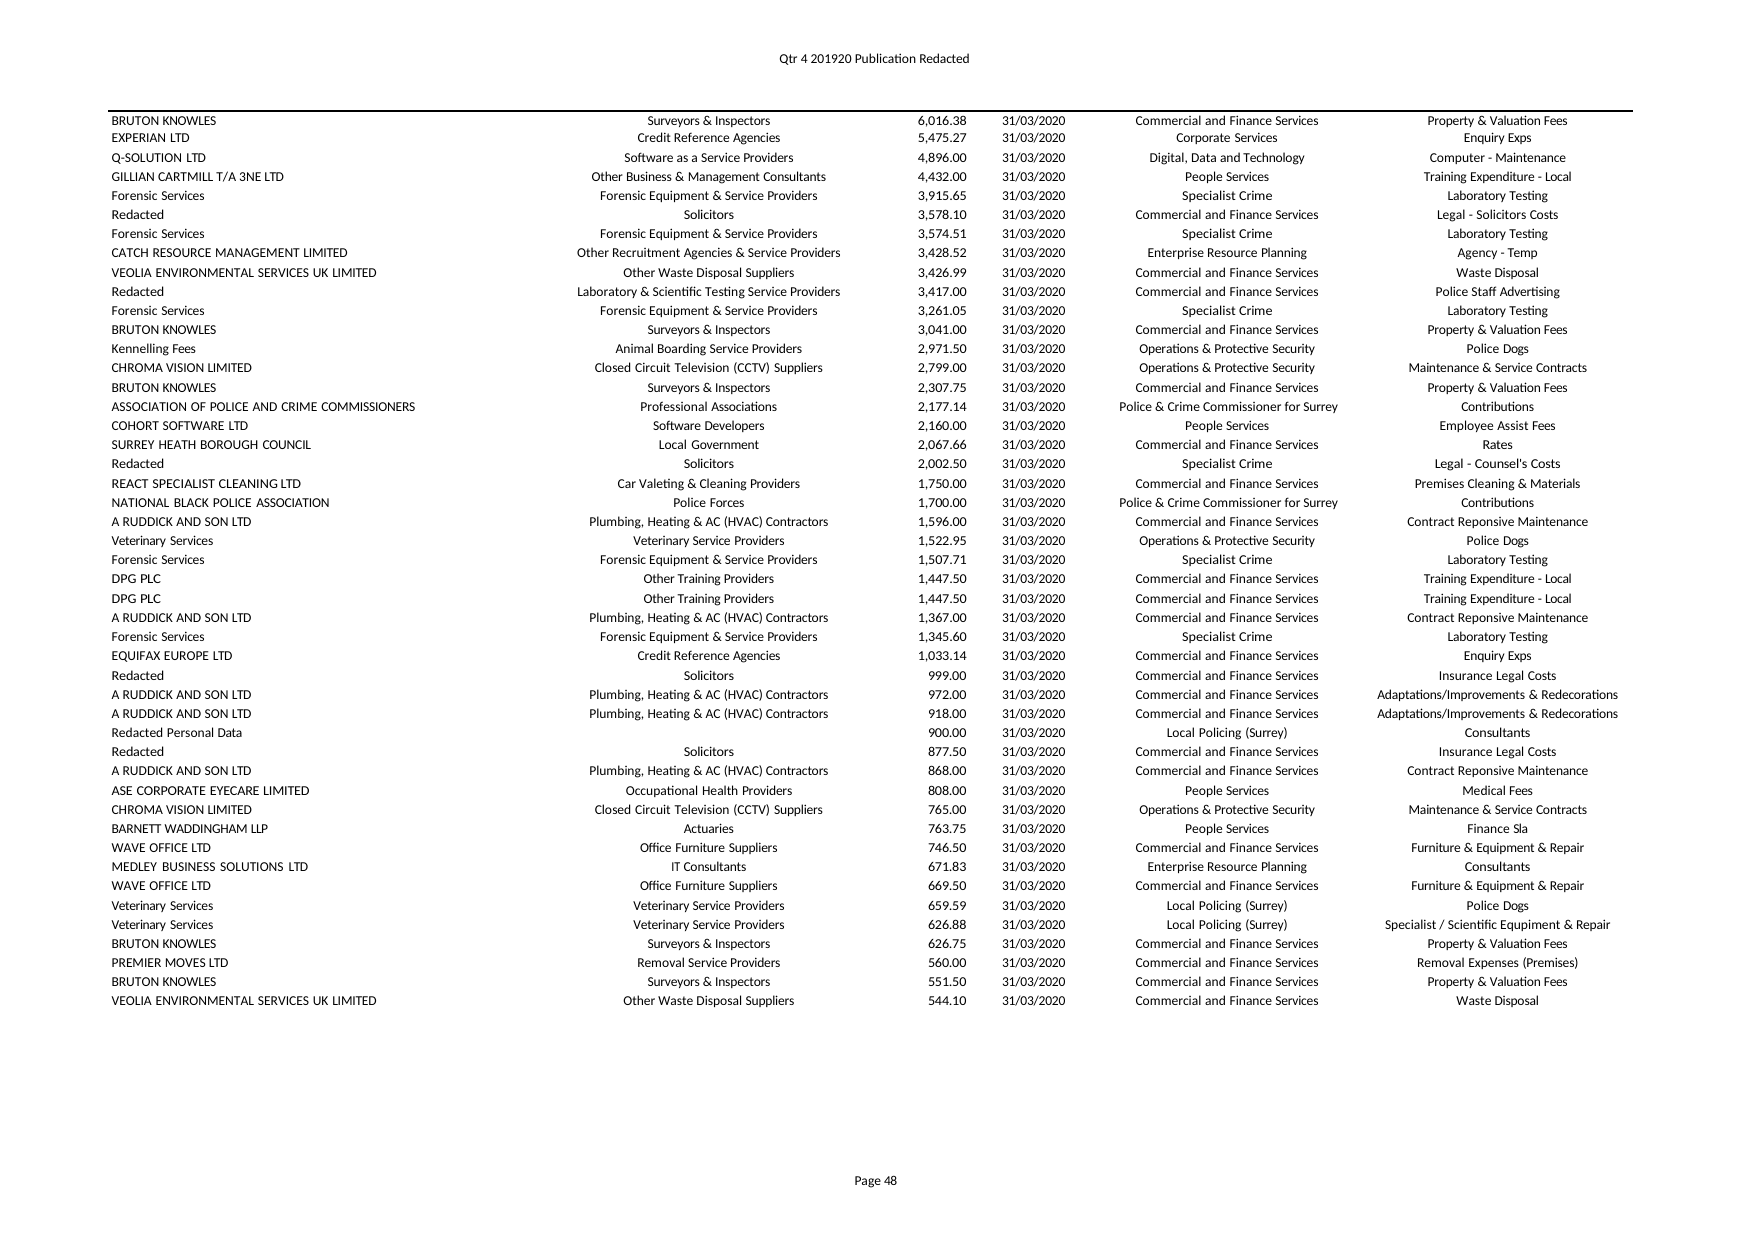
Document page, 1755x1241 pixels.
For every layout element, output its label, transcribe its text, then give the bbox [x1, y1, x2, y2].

table_cell Laboratory & Scientific Testing Service Providers [551, 283, 863, 302]
table_cell 31/03/2020 [973, 820, 1092, 839]
table_cell WAVE OFFICE LTD [108, 839, 551, 858]
table_cell 31/03/2020 [973, 781, 1092, 800]
table_cell Plumbing, Heating & AC (HVAC) Contractors [551, 513, 863, 532]
table_cell 31/03/2020 [973, 800, 1092, 819]
table_cell Veterinary Services [108, 532, 551, 551]
table_cell Removal Service Providers [551, 954, 863, 973]
table_cell Solicitors [551, 743, 863, 762]
table_cell 2,067.66 [864, 436, 973, 455]
table_cell Police Dogs [1363, 532, 1633, 551]
table_cell Enterprise Resource Planning [1092, 858, 1362, 877]
table_cell Car Valeting & Cleaning Providers [551, 474, 863, 493]
table_cell Furniture & Equipment & Repair [1363, 839, 1633, 858]
table_cell Contract Reponsive Maintenance [1363, 513, 1633, 532]
table_cell 31/03/2020 [973, 992, 1092, 1010]
table_cell People Services [1092, 781, 1362, 800]
table_cell Digital, Data and Technology [1092, 148, 1362, 167]
table_cell Commercial and Finance Services [1092, 609, 1362, 628]
table_cell A RUDDICK AND SON LTD [108, 609, 551, 628]
table_cell Redacted [108, 283, 551, 302]
table_cell 31/03/2020 [973, 570, 1092, 589]
table_cell CHROMA VISION LIMITED [108, 359, 551, 378]
table_cell Other Business & Management Consultants [551, 168, 863, 187]
table_cell 3,915.65 [864, 187, 973, 206]
table_cell Premises Cleaning & Materials [1363, 474, 1633, 493]
table_cell Veterinary Service Providers [551, 896, 863, 915]
table_cell 763.75 [864, 820, 973, 839]
table_cell NATIONAL BLACK POLICE ASSOCIATION [108, 494, 551, 513]
table_cell Police Forces [551, 494, 863, 513]
table_cell Specialist Crime [1092, 187, 1362, 206]
table_cell 31/03/2020 [973, 455, 1092, 474]
table_cell 31/03/2020 [973, 858, 1092, 877]
table_cell 2,307.75 [864, 378, 973, 397]
table_cell Commercial and Finance Services [1092, 474, 1362, 493]
table_cell 1,750.00 [864, 474, 973, 493]
table_cell Specialist Crime [1092, 628, 1362, 647]
table_cell 31/03/2020 [973, 225, 1092, 244]
table_cell Credit Reference Agencies [551, 647, 863, 666]
table_cell 31/03/2020 [973, 474, 1092, 493]
table_cell 2,177.14 [864, 398, 973, 417]
table_cell Local Policing (Surrey) [1092, 915, 1362, 934]
table_cell Commercial and Finance Services [1092, 839, 1362, 858]
table_cell 31/03/2020 [973, 839, 1092, 858]
table_cell Surveyors & Inspectors [551, 378, 863, 397]
table_cell Software as a Service Providers [551, 148, 863, 167]
table_cell 31/03/2020 [973, 129, 1092, 148]
table_cell Commercial and Finance Services [1092, 263, 1362, 282]
table_cell Redacted [108, 666, 551, 685]
table_cell 5,475.27 [864, 129, 973, 148]
table_cell 31/03/2020 [973, 551, 1092, 570]
table_cell Insurance Legal Costs [1363, 666, 1633, 685]
table_cell EQUIFAX EUROPE LTD [108, 647, 551, 666]
table_cell 1,447.50 [864, 570, 973, 589]
table_cell REACT SPECIALIST CLEANING LTD [108, 474, 551, 493]
table_cell Training Expenditure - Local [1363, 570, 1633, 589]
table_cell 31/03/2020 [973, 112, 1092, 129]
table_cell 1,033.14 [864, 647, 973, 666]
table_cell Forensic Services [108, 225, 551, 244]
table_cell Commercial and Finance Services [1092, 206, 1362, 225]
table_cell Forensic Services [108, 628, 551, 647]
table_cell 918.00 [864, 705, 973, 724]
table_cell 1,596.00 [864, 513, 973, 532]
table_cell 659.59 [864, 896, 973, 915]
table_cell Occupational Health Providers [551, 781, 863, 800]
table_cell Police & Crime Commissioner for Surrey [1092, 398, 1362, 417]
table_cell EXPERIAN LTD [108, 129, 551, 148]
table_cell Commercial and Finance Services [1092, 973, 1362, 992]
table_cell 31/03/2020 [973, 417, 1092, 436]
table_cell Surveyors & Inspectors [551, 321, 863, 340]
table_cell [551, 724, 863, 743]
table_cell Plumbing, Heating & AC (HVAC) Contractors [551, 609, 863, 628]
table_cell Commercial and Finance Services [1092, 436, 1362, 455]
table_cell 31/03/2020 [973, 724, 1092, 743]
table_cell 808.00 [864, 781, 973, 800]
table_cell Operations & Protective Security [1092, 340, 1362, 359]
table_cell 31/03/2020 [973, 148, 1092, 167]
table_cell Specialist / Scientific Equpiment & Repair [1363, 915, 1633, 934]
table_cell Commercial and Finance Services [1092, 877, 1362, 896]
table_cell Contract Reponsive Maintenance [1363, 762, 1633, 781]
table_cell Legal - Solicitors Costs [1363, 206, 1633, 225]
table_cell 31/03/2020 [973, 666, 1092, 685]
table_cell Removal Expenses (Premises) [1363, 954, 1633, 973]
table_cell 1,367.00 [864, 609, 973, 628]
table_cell Enquiry Exps [1363, 129, 1633, 148]
table_cell Contributions [1363, 494, 1633, 513]
table_cell Forensic Services [108, 551, 551, 570]
table_cell 4,896.00 [864, 148, 973, 167]
table_cell 560.00 [864, 954, 973, 973]
table_cell 3,574.51 [864, 225, 973, 244]
table_cell 3,578.10 [864, 206, 973, 225]
table_cell 1,522.95 [864, 532, 973, 551]
table_cell 2,160.00 [864, 417, 973, 436]
table_cell Other Waste Disposal Suppliers [551, 992, 863, 1010]
table_cell Police Dogs [1363, 340, 1633, 359]
table_cell 6,016.38 [864, 112, 973, 129]
table_cell A RUDDICK AND SON LTD [108, 685, 551, 704]
table_cell 31/03/2020 [973, 973, 1092, 992]
table_cell Office Furniture Suppliers [551, 877, 863, 896]
table_cell Property & Valuation Fees [1363, 112, 1633, 129]
table_cell Commercial and Finance Services [1092, 762, 1362, 781]
table_cell 31/03/2020 [973, 609, 1092, 628]
table_cell 31/03/2020 [973, 187, 1092, 206]
table_cell Redacted [108, 206, 551, 225]
table_cell Redacted [108, 743, 551, 762]
table_cell Adaptations/Improvements & Redecorations [1363, 685, 1633, 704]
table_cell 31/03/2020 [973, 244, 1092, 263]
table_cell Surveyors & Inspectors [551, 973, 863, 992]
table_cell Operations & Protective Security [1092, 532, 1362, 551]
table_cell 544.10 [864, 992, 973, 1010]
table_cell Forensic Equipment & Service Providers [551, 551, 863, 570]
table_cell Corporate Services [1092, 129, 1362, 148]
table_cell Legal - Counsel's Costs [1363, 455, 1633, 474]
table_cell 3,417.00 [864, 283, 973, 302]
table_cell 31/03/2020 [973, 206, 1092, 225]
table_cell People Services [1092, 820, 1362, 839]
table_cell Maintenance & Service Contracts [1363, 359, 1633, 378]
table_cell Commercial and Finance Services [1092, 647, 1362, 666]
table_cell Specialist Crime [1092, 551, 1362, 570]
table_cell Forensic Equipment & Service Providers [551, 225, 863, 244]
table_cell BRUTON KNOWLES [108, 973, 551, 992]
table_cell ASSOCIATION OF POLICE AND CRIME COMMISSIONERS [108, 398, 551, 417]
table_cell Commercial and Finance Services [1092, 513, 1362, 532]
table_cell 999.00 [864, 666, 973, 685]
table_cell Employee Assist Fees [1363, 417, 1633, 436]
table_cell Specialist Crime [1092, 302, 1362, 321]
table_cell 3,428.52 [864, 244, 973, 263]
table_cell Commercial and Finance Services [1092, 589, 1362, 608]
table_cell MEDLEY BUSINESS SOLUTIONS LTD [108, 858, 551, 877]
table_cell Solicitors [551, 206, 863, 225]
table_cell PREMIER MOVES LTD [108, 954, 551, 973]
table_cell 31/03/2020 [973, 935, 1092, 954]
table_cell 4,432.00 [864, 168, 973, 187]
table_cell BARNETT WADDINGHAM LLP [108, 820, 551, 839]
table_cell Medical Fees [1363, 781, 1633, 800]
table_cell 31/03/2020 [973, 436, 1092, 455]
table_cell Commercial and Finance Services [1092, 935, 1362, 954]
table_cell 900.00 [864, 724, 973, 743]
table_cell Training Expenditure - Local [1363, 589, 1633, 608]
table_cell 31/03/2020 [973, 762, 1092, 781]
table_cell Plumbing, Heating & AC (HVAC) Contractors [551, 762, 863, 781]
table_cell BRUTON KNOWLES [108, 378, 551, 397]
table_cell 1,447.50 [864, 589, 973, 608]
table_cell 31/03/2020 [973, 705, 1092, 724]
table_cell Closed Circuit Television (CCTV) Suppliers [551, 800, 863, 819]
table_cell 671.83 [864, 858, 973, 877]
table_cell 3,261.05 [864, 302, 973, 321]
table_cell Laboratory Testing [1363, 551, 1633, 570]
table_cell 31/03/2020 [973, 321, 1092, 340]
table_cell Property & Valuation Fees [1363, 973, 1633, 992]
table_cell SURREY HEATH BOROUGH COUNCIL [108, 436, 551, 455]
table_cell Property & Valuation Fees [1363, 378, 1633, 397]
table_cell Property & Valuation Fees [1363, 935, 1633, 954]
table_cell 31/03/2020 [973, 359, 1092, 378]
table_cell COHORT SOFTWARE LTD [108, 417, 551, 436]
table_cell Veterinary Service Providers [551, 915, 863, 934]
table_cell Contributions [1363, 398, 1633, 417]
table_cell Operations & Protective Security [1092, 800, 1362, 819]
table_cell 2,799.00 [864, 359, 973, 378]
table_cell Credit Reference Agencies [551, 129, 863, 148]
table_cell 31/03/2020 [973, 302, 1092, 321]
table_cell 626.88 [864, 915, 973, 934]
table_cell Waste Disposal [1363, 992, 1633, 1010]
table_cell Q-SOLUTION LTD [108, 148, 551, 167]
table_cell Commercial and Finance Services [1092, 321, 1362, 340]
table_cell Waste Disposal [1363, 263, 1633, 282]
table_cell Finance Sla [1363, 820, 1633, 839]
table_cell 31/03/2020 [973, 168, 1092, 187]
table_cell Local Policing (Surrey) [1092, 724, 1362, 743]
table_cell Commercial and Finance Services [1092, 570, 1362, 589]
table_cell Commercial and Finance Services [1092, 743, 1362, 762]
table_cell Commercial and Finance Services [1092, 378, 1362, 397]
table_cell A RUDDICK AND SON LTD [108, 705, 551, 724]
table_cell 3,426.99 [864, 263, 973, 282]
table_cell CATCH RESOURCE MANAGEMENT LIMITED [108, 244, 551, 263]
table_cell 669.50 [864, 877, 973, 896]
table_cell Veterinary Services [108, 915, 551, 934]
table_cell IT Consultants [551, 858, 863, 877]
table_cell Forensic Equipment & Service Providers [551, 302, 863, 321]
table_cell ASE CORPORATE EYECARE LIMITED [108, 781, 551, 800]
table_cell Software Developers [551, 417, 863, 436]
table_cell Police Dogs [1363, 896, 1633, 915]
table_cell 31/03/2020 [973, 628, 1092, 647]
table_cell Training Expenditure - Local [1363, 168, 1633, 187]
table_cell Maintenance & Service Contracts [1363, 800, 1633, 819]
table_cell Commercial and Finance Services [1092, 666, 1362, 685]
table_cell Enterprise Resource Planning [1092, 244, 1362, 263]
table_cell Consultants [1363, 858, 1633, 877]
table_cell 31/03/2020 [973, 915, 1092, 934]
table_cell 3,041.00 [864, 321, 973, 340]
table_cell 877.50 [864, 743, 973, 762]
table_cell Laboratory Testing [1363, 302, 1633, 321]
table_cell Plumbing, Heating & AC (HVAC) Contractors [551, 685, 863, 704]
table_cell 765.00 [864, 800, 973, 819]
table_cell A RUDDICK AND SON LTD [108, 762, 551, 781]
table_cell Specialist Crime [1092, 225, 1362, 244]
table_cell Redacted Personal Data [108, 724, 551, 743]
table_cell Commercial and Finance Services [1092, 283, 1362, 302]
table_cell 746.50 [864, 839, 973, 858]
table_cell Other Waste Disposal Suppliers [551, 263, 863, 282]
table_cell Computer - Maintenance [1363, 148, 1633, 167]
table_cell 868.00 [864, 762, 973, 781]
table_cell Commercial and Finance Services [1092, 705, 1362, 724]
table_cell 626.75 [864, 935, 973, 954]
table_cell 31/03/2020 [973, 494, 1092, 513]
table_cell Laboratory Testing [1363, 225, 1633, 244]
table_cell 972.00 [864, 685, 973, 704]
table_cell 31/03/2020 [973, 283, 1092, 302]
table_cell Local Policing (Surrey) [1092, 896, 1362, 915]
table_cell 31/03/2020 [973, 378, 1092, 397]
table_cell Police & Crime Commissioner for Surrey [1092, 494, 1362, 513]
table_cell DPG PLC [108, 589, 551, 608]
table_cell Veterinary Services [108, 896, 551, 915]
table_cell Forensic Services [108, 187, 551, 206]
table_cell 2,002.50 [864, 455, 973, 474]
table_cell Kennelling Fees [108, 340, 551, 359]
table_cell Rates [1363, 436, 1633, 455]
table_cell A RUDDICK AND SON LTD [108, 513, 551, 532]
table_cell Operations & Protective Security [1092, 359, 1362, 378]
table_cell Surveyors & Inspectors [551, 112, 863, 129]
table_cell Property & Valuation Fees [1363, 321, 1633, 340]
table_cell Other Training Providers [551, 589, 863, 608]
table_cell Actuaries [551, 820, 863, 839]
table_cell Laboratory Testing [1363, 187, 1633, 206]
table_cell Contract Reponsive Maintenance [1363, 609, 1633, 628]
table_cell 31/03/2020 [973, 398, 1092, 417]
table_cell Closed Circuit Television (CCTV) Suppliers [551, 359, 863, 378]
table_cell BRUTON KNOWLES [108, 112, 551, 129]
table_cell Police Staff Advertising [1363, 283, 1633, 302]
table_cell Commercial and Finance Services [1092, 112, 1362, 129]
table_cell Plumbing, Heating & AC (HVAC) Contractors [551, 705, 863, 724]
table_cell 31/03/2020 [973, 589, 1092, 608]
table_cell Commercial and Finance Services [1092, 992, 1362, 1010]
table_cell 31/03/2020 [973, 896, 1092, 915]
table_cell Insurance Legal Costs [1363, 743, 1633, 762]
table_cell 31/03/2020 [973, 532, 1092, 551]
table_cell GILLIAN CARTMILL T/A 3NE LTD [108, 168, 551, 187]
table_cell Specialist Crime [1092, 455, 1362, 474]
table_cell Local Government [551, 436, 863, 455]
table_cell Animal Boarding Service Providers [551, 340, 863, 359]
table_cell WAVE OFFICE LTD [108, 877, 551, 896]
table_cell 31/03/2020 [973, 685, 1092, 704]
table_cell 31/03/2020 [973, 954, 1092, 973]
table_cell Veterinary Service Providers [551, 532, 863, 551]
table_cell Consultants [1363, 724, 1633, 743]
table_cell 2,971.50 [864, 340, 973, 359]
table_cell 31/03/2020 [973, 513, 1092, 532]
table_cell Commercial and Finance Services [1092, 685, 1362, 704]
table_cell Forensic Equipment & Service Providers [551, 187, 863, 206]
table_cell 551.50 [864, 973, 973, 992]
table_cell Forensic Services [108, 302, 551, 321]
table_cell CHROMA VISION LIMITED [108, 800, 551, 819]
table_cell Furniture & Equipment & Repair [1363, 877, 1633, 896]
table_cell Redacted [108, 455, 551, 474]
table_cell 1,507.71 [864, 551, 973, 570]
table_cell Surveyors & Inspectors [551, 935, 863, 954]
table_cell Commercial and Finance Services [1092, 954, 1362, 973]
table_cell 31/03/2020 [973, 647, 1092, 666]
table_cell DPG PLC [108, 570, 551, 589]
table_cell 31/03/2020 [973, 263, 1092, 282]
table_cell Solicitors [551, 455, 863, 474]
table_cell Laboratory Testing [1363, 628, 1633, 647]
table_cell 1,700.00 [864, 494, 973, 513]
table_cell Other Recruitment Agencies & Service Providers [551, 244, 863, 263]
table_cell Professional Associations [551, 398, 863, 417]
table_cell VEOLIA ENVIRONMENTAL SERVICES UK LIMITED [108, 992, 551, 1010]
table_cell 31/03/2020 [973, 743, 1092, 762]
table_cell VEOLIA ENVIRONMENTAL SERVICES UK LIMITED [108, 263, 551, 282]
table_cell 1,345.60 [864, 628, 973, 647]
table_cell Office Furniture Suppliers [551, 839, 863, 858]
table_cell 31/03/2020 [973, 340, 1092, 359]
table_cell BRUTON KNOWLES [108, 935, 551, 954]
table_cell People Services [1092, 168, 1362, 187]
table_cell Adaptations/Improvements & Redecorations [1363, 705, 1633, 724]
table_cell Enquiry Exps [1363, 647, 1633, 666]
table_cell BRUTON KNOWLES [108, 321, 551, 340]
table_cell People Services [1092, 417, 1362, 436]
table_cell 31/03/2020 [973, 877, 1092, 896]
table_cell Other Training Providers [551, 570, 863, 589]
table_cell Forensic Equipment & Service Providers [551, 628, 863, 647]
table_cell Solicitors [551, 666, 863, 685]
table_cell Agency - Temp [1363, 244, 1633, 263]
